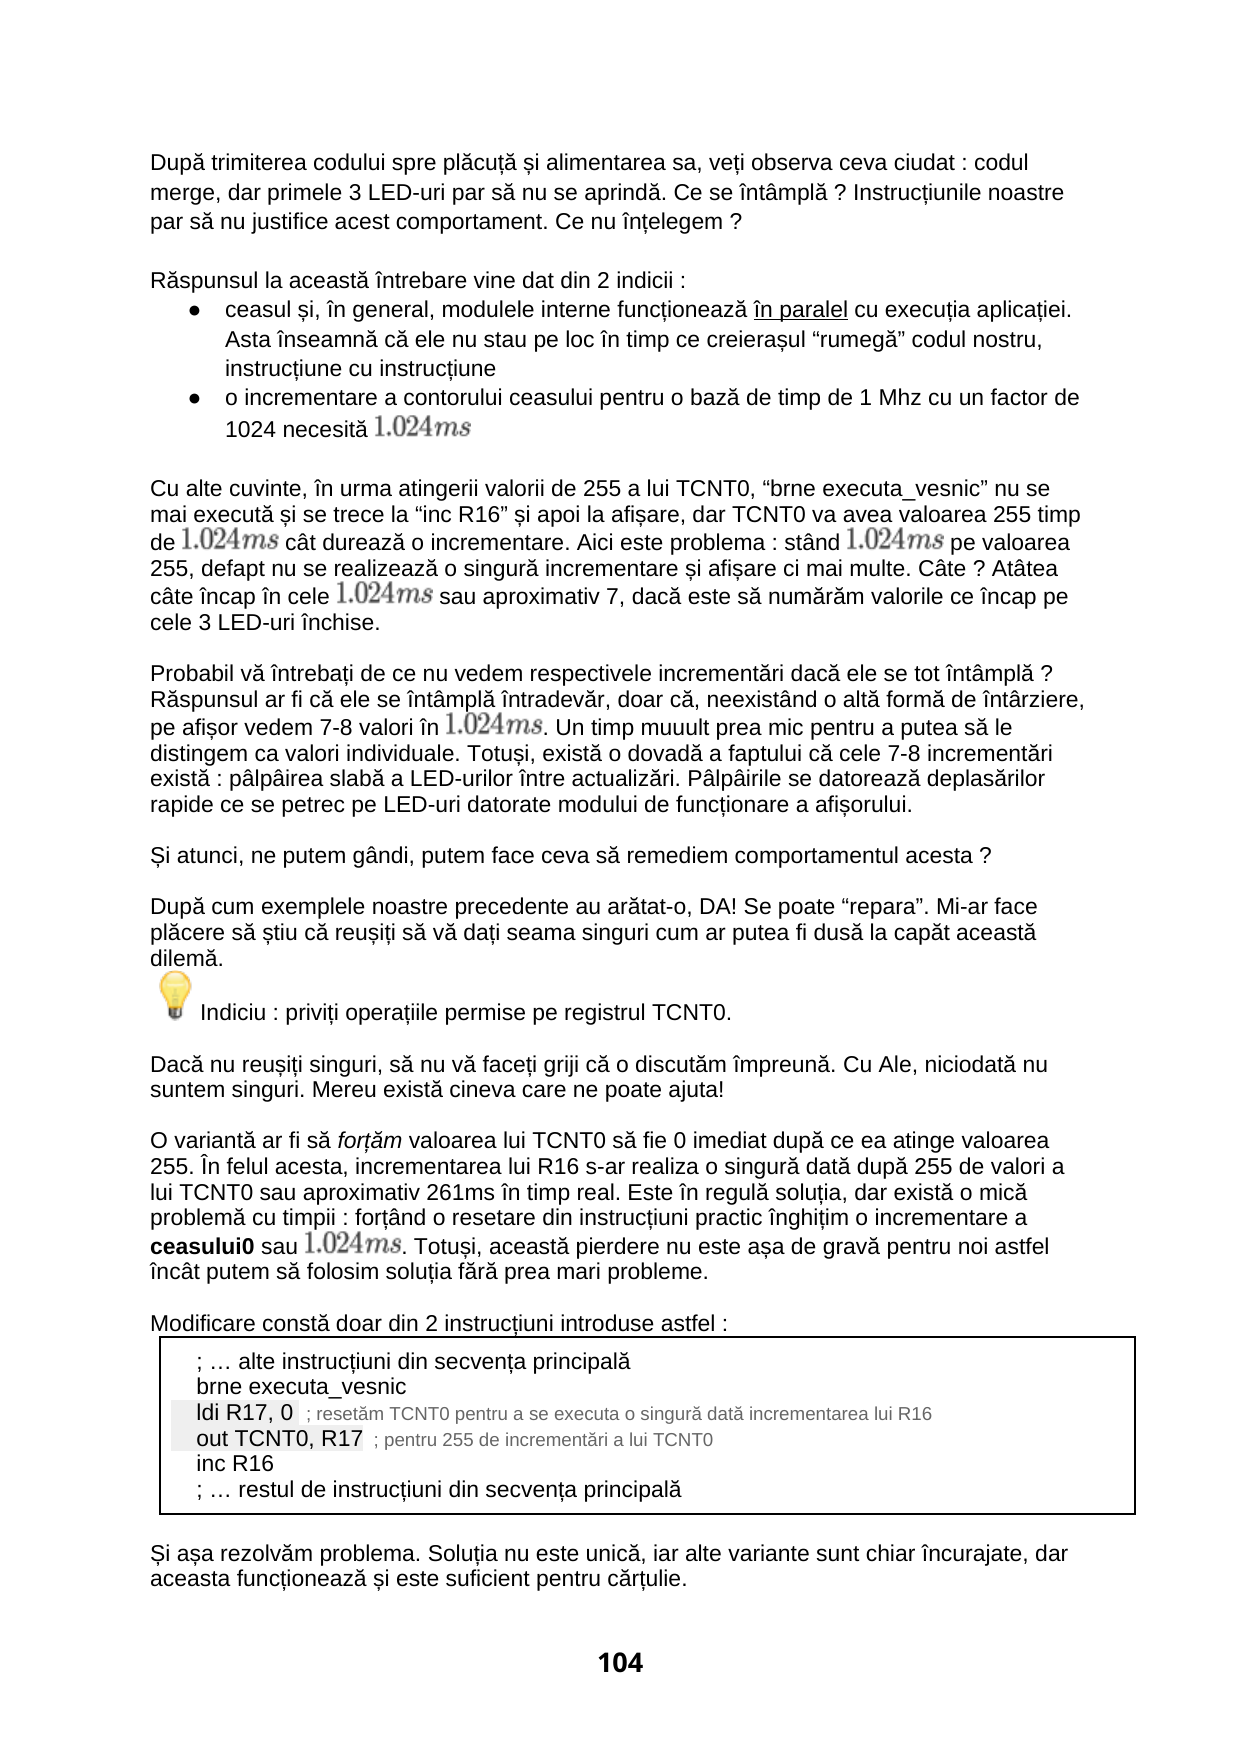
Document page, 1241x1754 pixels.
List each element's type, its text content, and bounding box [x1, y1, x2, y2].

list o incrementare a contorului ceasului pentru o bază de timp de 1 Mhz cu un factor de 1024 necesită [187, 385, 1090, 443]
table_header ; … alte instrucțiuni din secvența principală brne executa_vesnic ldi R17, 0 ; resetăm TCNT0 pentru a se executa o singură dată incrementarea lui R16 out TCNT0, R17 ; pentru 255 de incrementări a lui TCNT0 inc R16 ; … restul de instrucțiuni din secvența principală [161, 1338, 1134, 1513]
picture [336, 581, 433, 605]
text Indiciu : priviți operațiile permise pe registrul TCNT0. [150, 997, 1090, 1026]
picture [846, 527, 944, 551]
text Probabil vă întrebați de ce nu vedem respectivele incrementări dacă ele se tot întâmplă ? Răspunsul ar fi că ele se întâmplă întradevăr, doar că, neexistând o altă formă de întârziere, pe afișor vedem 7-8 valori în . Un timp muuult prea mic pentru a putea să le distingem ca valori individuale. Totuși, există o dovadă a faptului că cele 7-8 incrementări există : pâlpâirea slabă a LED-urilor între actualizări. Pâlpâirile se datorează deplasărilor rapide ce se petrec pe LED-uri datorate modului de funcționare a afișorului. [150, 661, 1090, 817]
text Cu alte cuvinte, în urma atingerii valorii de 255 a lui TCNT0, “brne executa_vesnic” nu se mai execută și se trece la “inc R16” și apoi la afișare, dar TCNT0 va avea valoarea 255 timp de cât durează o incrementare. Aici este problema : stând pe valoarea 255, defapt nu se realizează o singură incrementare și afișare ci mai multe. Câte ? Atâtea câte încap în cele sau aproximativ 7, dacă este să numărăm valorile ce încap pe cele 3 LED-uri închise. [150, 476, 1090, 635]
text Dacă nu reușiți singuri, să nu vă faceți griji că o discutăm împreună. Cu Ale, niciodată nu suntem singuri. Mereu există cineva care ne poate ajuta! [150, 1051, 1090, 1103]
text Modificare constă doar din 2 instrucțiuni introduse astfel : [150, 1310, 1090, 1336]
text O variantă ar fi să forțăm valoarea lui TCNT0 să fie 0 imediat după ce ea atinge valoarea 255. În felul acesta, incrementarea lui R16 s-ar realiza o singură dată după 255 de valori a lui TCNT0 sau aproximativ 261ms în timp real. Este în regulă soluția, dar există o mică problemă cu timpii : forțând o resetare din instrucțiuni practic înghițim o incrementare a ceasului0 sau . Totuși, această pierdere nu este așa de gravă pentru noi astfel încât putem să folosim soluția fără prea mari probleme. [150, 1128, 1090, 1285]
text Și atunci, ne putem gândi, putem face ceva să remediem comportamentul acesta ? [150, 843, 1090, 868]
picture [304, 1230, 402, 1255]
text Răspunsul la această întrebare vine dat din 2 indicii : [150, 267, 1090, 293]
list ceasul și, în general, modulele interne funcționează în paralel cu execuția aplicației. Asta înseamnă că ele nu stau pe loc în timp ce creierașul “rumegă” codul nostru, instrucțiune cu instrucțiune [187, 297, 1090, 381]
picture [374, 414, 471, 438]
text După trimiterea codului spre plăcuță și alimentarea sa, veți observa ceva ciudat : codul merge, dar primele 3 LED-uri par să nu se aprindă. Ce se întâmplă ? Instrucțiunile noastre par să nu justifice acest comportament. Ce nu înțelegem ? [150, 150, 1090, 234]
text După cum exemplele noastre precedente au arătat-o, DA! Se poate “repara”. Mi-ar face plăcere să știu că reușiți să vă dați seama singuri cum ar putea fi dusă la capăt această dilemă. [150, 894, 1090, 971]
picture [150, 970, 200, 1021]
text Și așa rezolvăm problema. Soluția nu este unică, iar alte variante sunt chiar încurajate, dar aceasta funcționează și este suficient pentru cărțulie. [150, 1540, 1090, 1592]
picture [181, 527, 279, 551]
picture [445, 711, 543, 736]
